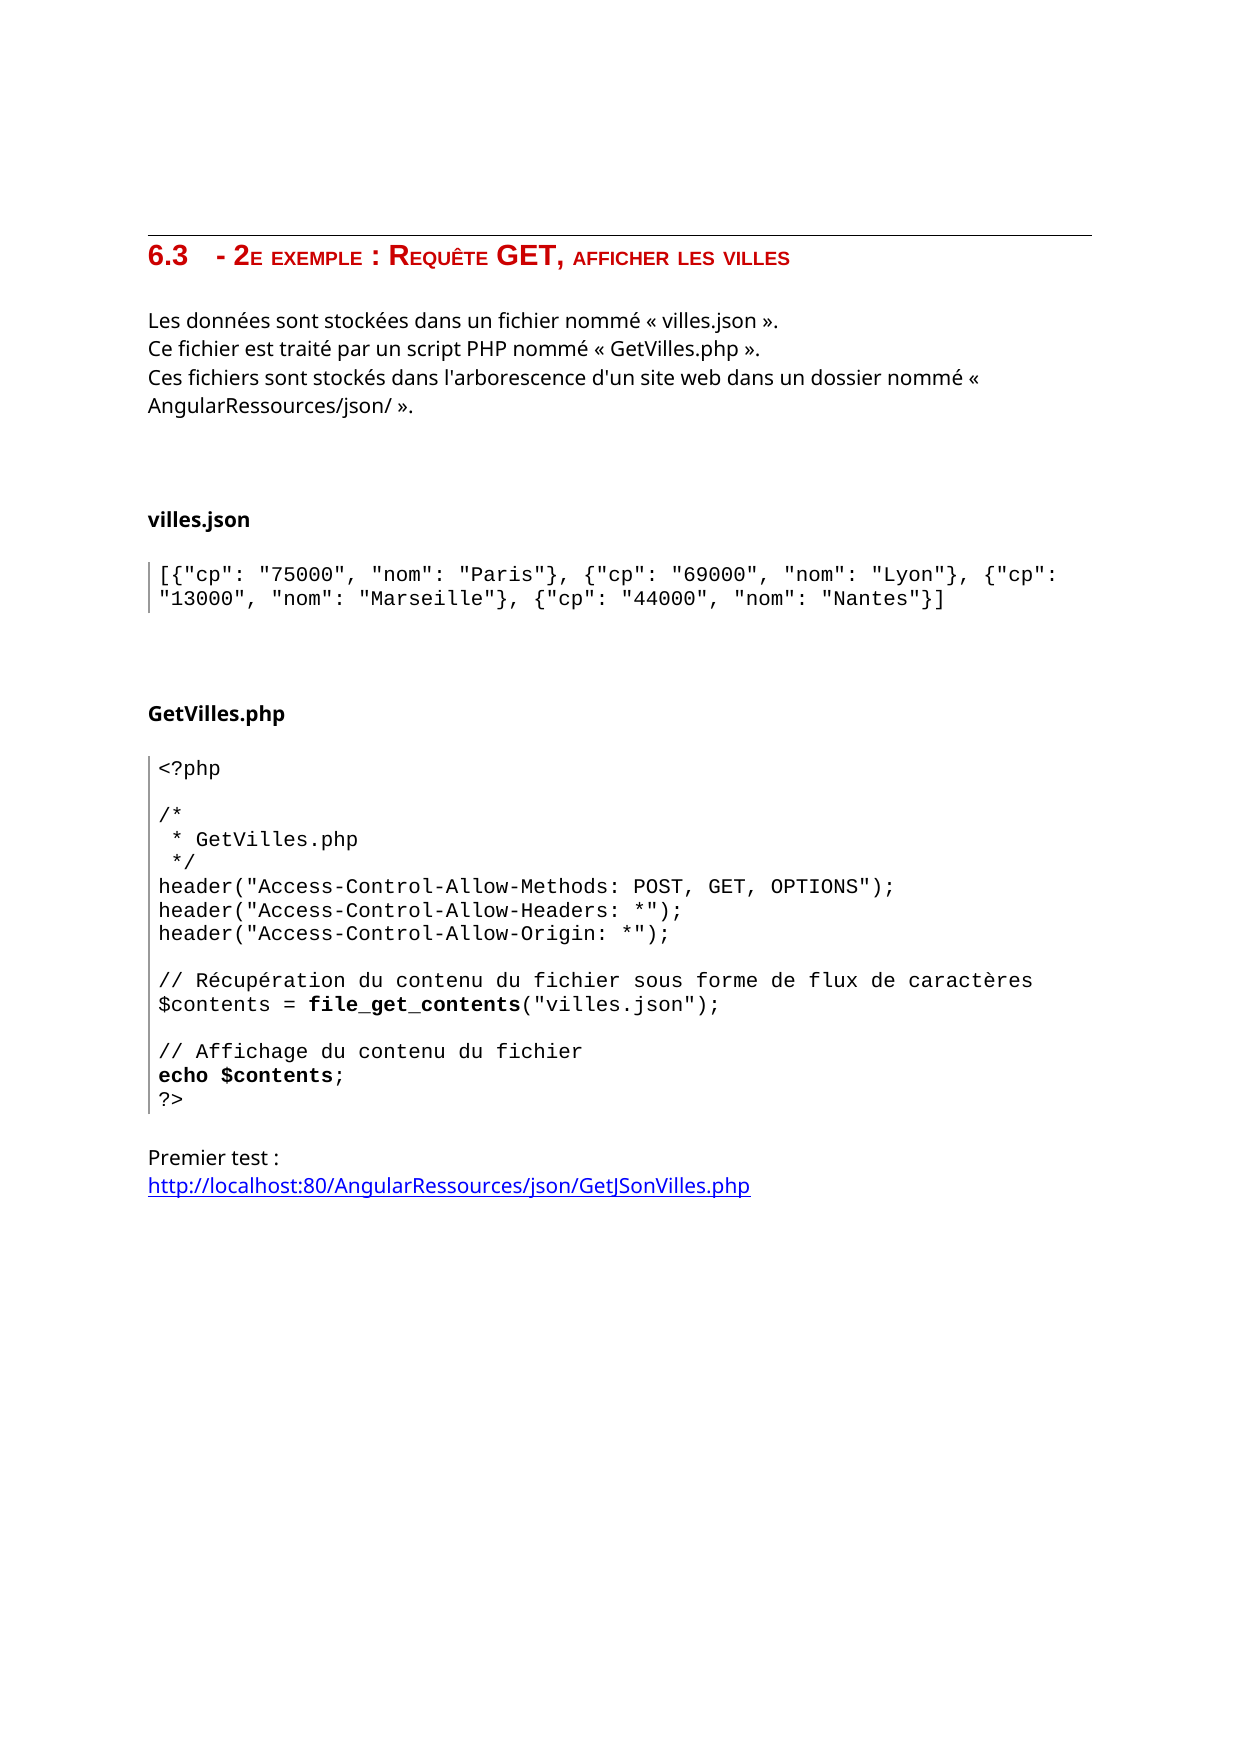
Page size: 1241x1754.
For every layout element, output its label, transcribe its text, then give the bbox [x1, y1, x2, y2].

text Premier test : [148, 1143, 1092, 1171]
text header("Access-Control-Allow-Headers: *"); [150, 899, 1092, 923]
text [{"cp": "75000", "nom": "Paris"}, {"cp": "69000", "nom": "Lyon"}, {"cp": "13000", "nom": "Marseille"}, {"cp": "44000", "nom": "Nantes"}] [150, 562, 1092, 613]
text villes.json [148, 505, 1092, 533]
text * GetVilles.php [150, 829, 1092, 852]
text Ce fichier est traité par un script PHP nommé « GetVilles.php ». [148, 334, 1092, 363]
text GetVilles.php [148, 699, 1092, 727]
text Les données sont stockées dans un fichier nommé « villes.json ». [148, 306, 1092, 334]
text echo $contents; [150, 1065, 1092, 1089]
subtitle - 2e exemple : Requête GET, afficher les villes [148, 236, 1092, 271]
text <?php [150, 756, 1092, 781]
text // Récupération du contenu du fichier sous forme de flux de caractères [150, 971, 1092, 994]
text Ces fichiers sont stockés dans l'arborescence d'un site web dans un dossier nommé « AngularRessources/json/ ». [148, 363, 1092, 420]
text $contents = file_get_contents("villes.json"); [150, 994, 1092, 1018]
text ?> [150, 1089, 1092, 1114]
text /* [150, 805, 1092, 829]
text */ [150, 852, 1092, 876]
text header("Access-Control-Allow-Origin: *"); [150, 923, 1092, 947]
text http://localhost:80/AngularRessources/json/GetJSonVilles.php [148, 1171, 1092, 1200]
text header("Access-Control-Allow-Methods: POST, GET, OPTIONS"); [150, 876, 1092, 899]
text // Affichage du contenu du fichier [150, 1041, 1092, 1065]
